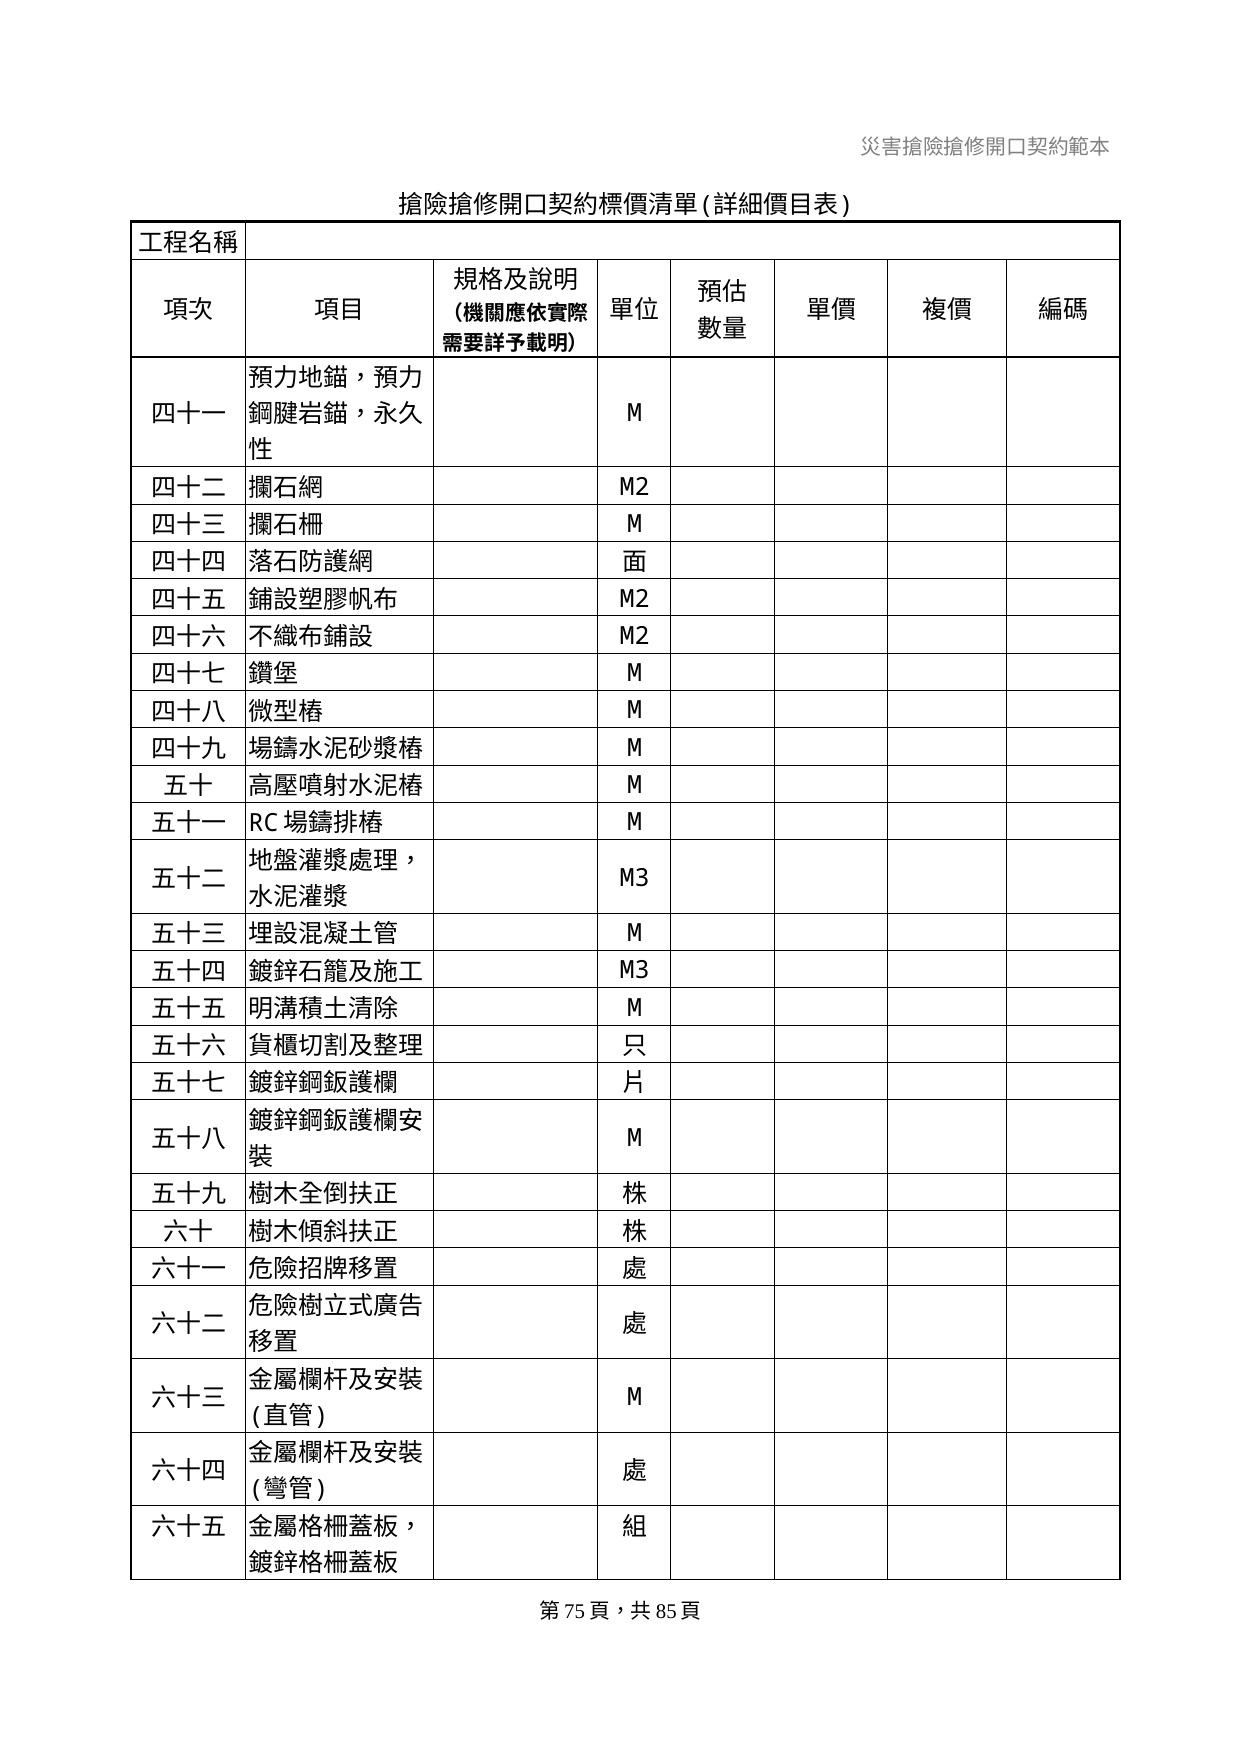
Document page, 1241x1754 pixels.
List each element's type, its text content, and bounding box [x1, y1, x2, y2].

table_cell [434, 1063, 597, 1099]
table_cell [775, 803, 887, 839]
table_cell [671, 728, 774, 764]
table_cell [775, 1359, 887, 1432]
table_cell [671, 358, 774, 466]
table_cell [434, 654, 597, 690]
table_cell [671, 1063, 774, 1099]
table_cell [888, 1359, 1006, 1432]
table_cell [671, 579, 774, 615]
table_cell [671, 1506, 774, 1579]
table_cell [1007, 1286, 1119, 1358]
table_cell [1007, 1211, 1119, 1247]
table_cell 鑽堡 [246, 654, 433, 690]
table_cell 五十三 [132, 914, 245, 950]
table_cell [888, 988, 1006, 1024]
table_cell [888, 1506, 1006, 1579]
table_cell 工程名稱 [132, 223, 245, 259]
table_cell M3 [598, 840, 670, 913]
table_cell [1007, 766, 1119, 802]
table_cell [1007, 1026, 1119, 1062]
table_cell 攔石柵 [246, 505, 433, 541]
table_header 搶險搶修開口契約標價清單(詳細價目表) [131, 184, 1120, 220]
table_cell 處 [598, 1433, 670, 1505]
table_cell [246, 223, 1119, 259]
table_cell 項次 [132, 260, 245, 356]
table_cell 五十七 [132, 1063, 245, 1099]
table_cell [434, 803, 597, 839]
table_cell [775, 691, 887, 727]
table_cell 危險樹立式廣告移置 [246, 1286, 433, 1358]
table_cell [775, 505, 887, 541]
table_cell 處 [598, 1248, 670, 1284]
table_cell M [598, 691, 670, 727]
table_cell [888, 728, 1006, 764]
table_cell [775, 951, 887, 987]
table_cell [888, 579, 1006, 615]
table_cell M [598, 988, 670, 1024]
table_cell [434, 1433, 597, 1505]
table_cell [434, 691, 597, 727]
table_cell M [598, 914, 670, 950]
table_cell [671, 616, 774, 653]
table_cell 鋪設塑膠帆布 [246, 579, 433, 615]
table_cell 五十八 [132, 1100, 245, 1173]
table_cell 面 [598, 542, 670, 578]
table_cell M [598, 766, 670, 802]
table_cell 六十二 [132, 1286, 245, 1358]
table_cell [888, 467, 1006, 503]
table_cell 鍍鋅鋼鈑護欄安裝 [246, 1100, 433, 1173]
table_cell [888, 1174, 1006, 1210]
table_cell 鍍鋅石籠及施工 [246, 951, 433, 987]
table_cell 落石防護網 [246, 542, 433, 578]
table_cell [775, 1174, 887, 1210]
table_cell 複價 [888, 260, 1006, 356]
table_cell [671, 505, 774, 541]
table_cell [434, 505, 597, 541]
table_cell [1007, 542, 1119, 578]
table_cell [1007, 1174, 1119, 1210]
table_cell [1007, 691, 1119, 727]
table_cell [671, 803, 774, 839]
table_cell 五十六 [132, 1026, 245, 1062]
table_cell [888, 691, 1006, 727]
table_cell [1007, 914, 1119, 950]
table_cell 六十五 [132, 1506, 245, 1579]
table_cell [888, 654, 1006, 690]
table_cell [434, 728, 597, 764]
table_cell 四十四 [132, 542, 245, 578]
table_cell [888, 914, 1006, 950]
table_cell [671, 467, 774, 503]
table_cell [888, 1211, 1006, 1247]
table_cell [888, 1026, 1006, 1062]
table_cell [671, 1174, 774, 1210]
table_cell [434, 616, 597, 653]
table_cell 明溝積土清除 [246, 988, 433, 1024]
table_cell 規格及說明 （機關應依實際需要詳予載明） [434, 260, 597, 356]
table_cell [775, 467, 887, 503]
table_cell 樹木傾斜扶正 [246, 1211, 433, 1247]
table_cell 五十一 [132, 803, 245, 839]
table_cell M [598, 505, 670, 541]
table_cell [434, 914, 597, 950]
table_cell [1007, 654, 1119, 690]
table_cell 項目 [246, 260, 433, 356]
table_cell 四十二 [132, 467, 245, 503]
table_cell [1007, 1433, 1119, 1505]
table_cell [671, 1286, 774, 1358]
table_cell [1007, 505, 1119, 541]
table_cell [1007, 840, 1119, 913]
table_cell 六十三 [132, 1359, 245, 1432]
table_cell [434, 1248, 597, 1284]
table_cell 五十四 [132, 951, 245, 987]
table_cell [888, 1100, 1006, 1173]
table_cell [1007, 1506, 1119, 1579]
table_cell [775, 1026, 887, 1062]
table_cell 五十 [132, 766, 245, 802]
table_cell [434, 358, 597, 466]
table_cell [434, 579, 597, 615]
table_cell [434, 766, 597, 802]
table_cell 四十七 [132, 654, 245, 690]
table_cell [671, 1433, 774, 1505]
table_cell 片 [598, 1063, 670, 1099]
table_cell [671, 1359, 774, 1432]
table_cell 四十三 [132, 505, 245, 541]
table_cell 預估數量 [671, 260, 774, 356]
table_cell 四十六 [132, 616, 245, 653]
table_cell [775, 766, 887, 802]
table_cell [671, 1026, 774, 1062]
table_cell [434, 467, 597, 503]
table_cell [434, 840, 597, 913]
table_cell [888, 542, 1006, 578]
table_cell 四十五 [132, 579, 245, 615]
table_cell 只 [598, 1026, 670, 1062]
table_cell 鍍鋅鋼鈑護欄 [246, 1063, 433, 1099]
table_cell 貨櫃切割及整理 [246, 1026, 433, 1062]
table_cell [434, 542, 597, 578]
table_cell [775, 542, 887, 578]
table_cell [671, 691, 774, 727]
table_cell 金屬格柵蓋板，鍍鋅格柵蓋板 [246, 1506, 433, 1579]
table_cell [434, 1211, 597, 1247]
table_cell [434, 1359, 597, 1432]
table_cell [888, 505, 1006, 541]
table_cell [888, 1248, 1006, 1284]
table_cell 六十一 [132, 1248, 245, 1284]
table_cell [1007, 988, 1119, 1024]
table_cell 五十九 [132, 1174, 245, 1210]
table_cell [671, 951, 774, 987]
table_cell [671, 654, 774, 690]
table_cell 單價 [775, 260, 887, 356]
table_cell [888, 1286, 1006, 1358]
table_cell [434, 988, 597, 1024]
table_cell M [598, 1100, 670, 1173]
table_cell [671, 1211, 774, 1247]
table_cell [888, 951, 1006, 987]
table_cell [775, 988, 887, 1024]
table_cell 六十 [132, 1211, 245, 1247]
table_cell 場鑄水泥砂漿樁 [246, 728, 433, 764]
table_cell [775, 616, 887, 653]
table_cell [1007, 616, 1119, 653]
table_cell [775, 1211, 887, 1247]
table_cell M3 [598, 951, 670, 987]
table_cell M2 [598, 579, 670, 615]
table_cell 埋設混凝土管 [246, 914, 433, 950]
table_cell 金屬欄杆及安裝(直管) [246, 1359, 433, 1432]
table_cell [434, 1286, 597, 1358]
table_cell [775, 654, 887, 690]
table_cell [888, 766, 1006, 802]
table_cell [671, 988, 774, 1024]
table_cell [1007, 1359, 1119, 1432]
table_cell 金屬欄杆及安裝(彎管) [246, 1433, 433, 1505]
table_cell [671, 1248, 774, 1284]
table_cell 五十五 [132, 988, 245, 1024]
table_cell M [598, 1359, 670, 1432]
table_cell [434, 1506, 597, 1579]
table_cell [888, 840, 1006, 913]
table_cell [775, 1248, 887, 1284]
table_cell [434, 1100, 597, 1173]
table_cell [671, 840, 774, 913]
table_cell [671, 542, 774, 578]
table_cell 六十四 [132, 1433, 245, 1505]
table_cell 四十九 [132, 728, 245, 764]
table_cell 編碼 [1007, 260, 1119, 356]
table_cell [775, 840, 887, 913]
table_cell [434, 1026, 597, 1062]
table_cell 五十二 [132, 840, 245, 913]
table_cell M [598, 654, 670, 690]
table_cell [775, 579, 887, 615]
table_cell [1007, 951, 1119, 987]
table_cell [775, 1100, 887, 1173]
table_cell [434, 1174, 597, 1210]
table_cell 危險招牌移置 [246, 1248, 433, 1284]
table_cell M [598, 358, 670, 466]
table_cell 四十八 [132, 691, 245, 727]
table_cell 高壓噴射水泥樁 [246, 766, 433, 802]
table_cell [1007, 358, 1119, 466]
table_cell [1007, 467, 1119, 503]
table_cell [775, 1433, 887, 1505]
table_cell [1007, 579, 1119, 615]
table_cell 樹木全倒扶正 [246, 1174, 433, 1210]
table_cell [775, 1063, 887, 1099]
table_cell M [598, 803, 670, 839]
table_cell [775, 1286, 887, 1358]
table_cell M [598, 728, 670, 764]
table_cell 株 [598, 1211, 670, 1247]
table_cell [888, 1433, 1006, 1505]
table_cell 攔石網 [246, 467, 433, 503]
table_cell [888, 616, 1006, 653]
table_cell 組 [598, 1506, 670, 1579]
table_cell M2 [598, 616, 670, 653]
table_cell M2 [598, 467, 670, 503]
table_cell [671, 1100, 774, 1173]
table_cell 不織布鋪設 [246, 616, 433, 653]
table_cell [775, 728, 887, 764]
table_cell [775, 914, 887, 950]
table_cell [1007, 1248, 1119, 1284]
table_cell [671, 914, 774, 950]
table_cell 單位 [598, 260, 670, 356]
table_cell RC場鑄排樁 [246, 803, 433, 839]
table_cell [1007, 1063, 1119, 1099]
table_cell [1007, 803, 1119, 839]
table_cell 地盤灌漿處理，水泥灌漿 [246, 840, 433, 913]
table_cell [775, 358, 887, 466]
table_cell [888, 1063, 1006, 1099]
table_cell [671, 766, 774, 802]
table_cell [888, 358, 1006, 466]
table_cell [434, 951, 597, 987]
table_cell [888, 803, 1006, 839]
table_cell 微型樁 [246, 691, 433, 727]
table_cell 四十一 [132, 358, 245, 466]
table_cell [775, 1506, 887, 1579]
table_cell [1007, 728, 1119, 764]
table_cell 株 [598, 1174, 670, 1210]
table_cell [1007, 1100, 1119, 1173]
table_cell 預力地錨，預力鋼腱岩錨，永久性 [246, 358, 433, 466]
table_cell 處 [598, 1286, 670, 1358]
